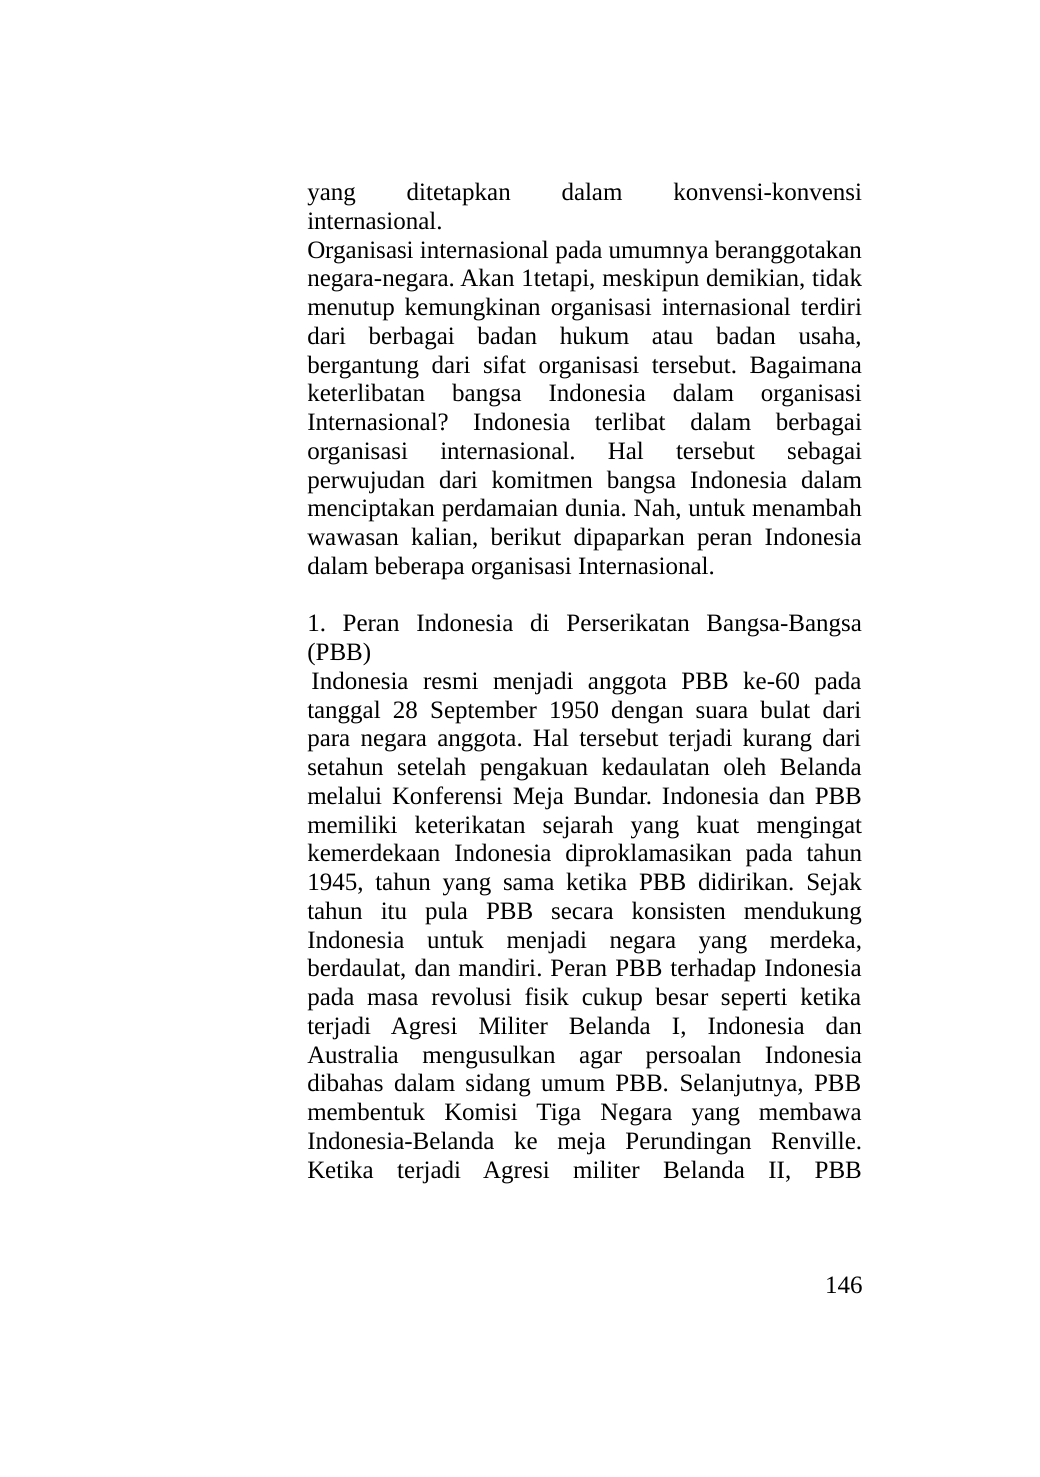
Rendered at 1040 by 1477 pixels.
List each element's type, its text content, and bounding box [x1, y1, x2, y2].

text Organisasi internasional pada umumnya beranggotakan negara-negara. Akan 1tetapi, meskipun demikian, tidak menutup kemungkinan organisasi internasional terdiri dari berbagai badan hukum atau badan usaha, bergantung dari sifat organisasi tersebut. Bagaimana keterlibatan bangsa Indonesia dalam organisasi Internasional? Indonesia terlibat dalam berbagai organisasi internasional. Hal tersebut sebagai perwujudan dari komitmen bangsa Indonesia dalam menciptakan perdamaian dunia. Nah, untuk menambah wawasan kalian, berikut dipaparkan peran Indonesia dalam beberapa organisasi Internasional. [307, 235, 862, 580]
text yang ditetapkan dalam konvensi-konvensi internasional. [307, 177, 862, 235]
text 1. Peran Indonesia di Perserikatan Bangsa-Bangsa (PBB) [307, 608, 862, 666]
text Indonesia resmi menjadi anggota PBB ke-60 pada tanggal 28 September 1950 dengan suara bulat dari para negara anggota. Hal tersebut terjadi kurang dari setahun setelah pengakuan kedaulatan oleh Belanda melalui Konferensi Meja Bundar. Indonesia dan PBB memiliki keterikatan sejarah yang kuat mengingat kemerdekaan Indonesia diproklamasikan pada tahun 1945, tahun yang sama ketika PBB didirikan. Sejak tahun itu pula PBB secara konsisten mendukung Indonesia untuk menjadi negara yang merdeka, berdaulat, dan mandiri. Peran PBB terhadap Indonesia pada masa revolusi fisik cukup besar seperti ketika terjadi Agresi Militer Belanda I, Indonesia dan Australia mengusulkan agar persoalan Indonesia dibahas dalam sidang umum PBB. Selanjutnya, PBB membentuk Komisi Tiga Negara yang membawa Indonesia-Belanda ke meja Perundingan Renville. Ketika terjadi Agresi militer Belanda II, PBB [307, 666, 862, 1183]
